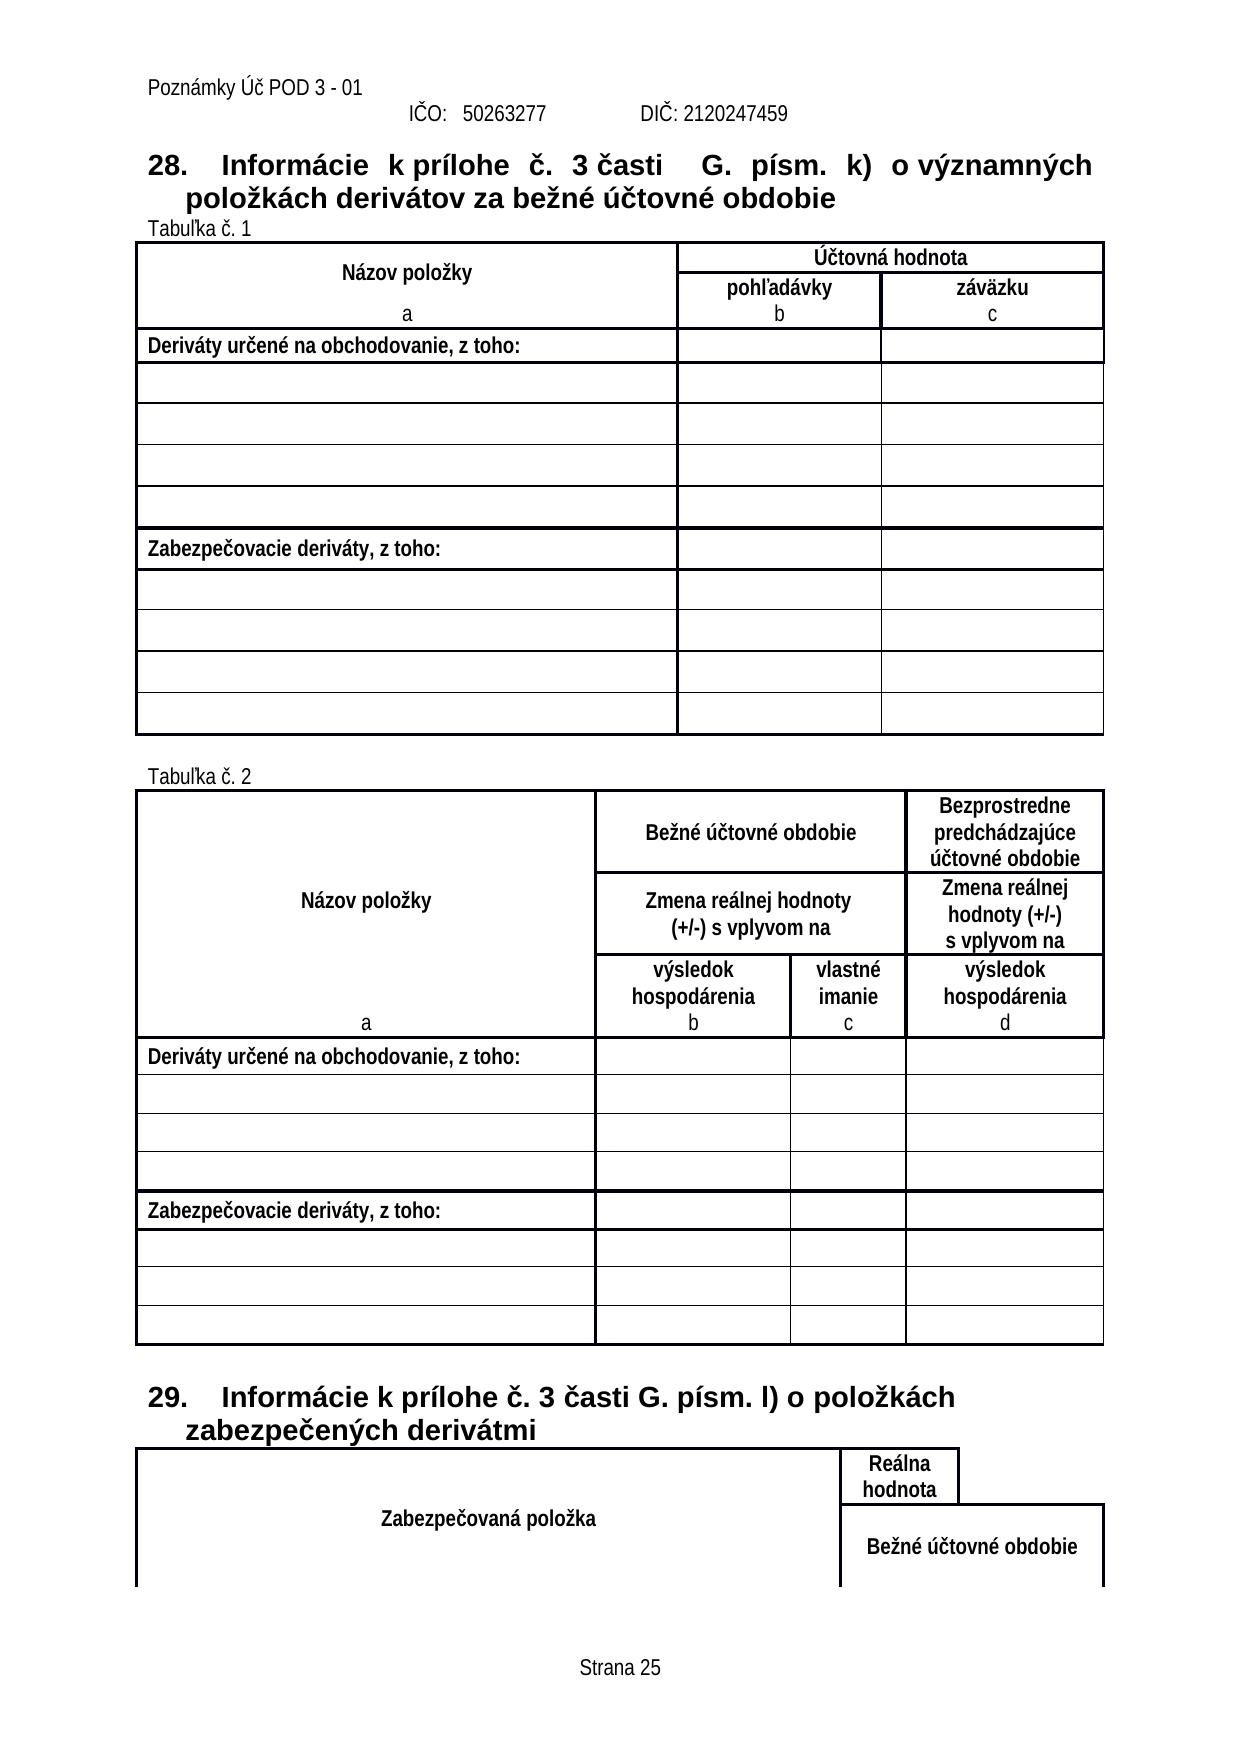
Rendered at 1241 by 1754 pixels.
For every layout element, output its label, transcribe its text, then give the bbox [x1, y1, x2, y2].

table_cell [679, 487, 881, 526]
table_cell [882, 652, 1103, 692]
table_header Zabezpečovaná položka [138, 1450, 839, 1587]
table_cell Zabezpečovacie deriváty, z toho: [138, 1193, 594, 1228]
table_cell [882, 610, 1103, 650]
table_cell [791, 1267, 905, 1304]
table_cell [679, 693, 881, 733]
table_cell [597, 1267, 790, 1304]
table_header Účtovná hodnota [679, 244, 1102, 271]
table_cell [138, 571, 676, 609]
table_cell [138, 487, 676, 526]
table_cell [882, 530, 1103, 568]
table_cell [907, 1193, 1103, 1228]
table_cell Zmena reálnej hodnoty (+/-) s vplyvom na [908, 874, 1102, 953]
table_cell [791, 1075, 905, 1112]
table_cell [679, 652, 881, 692]
table_cell [679, 445, 881, 485]
table_cell [791, 1231, 905, 1266]
table_cell a [138, 300, 676, 327]
table_cell výsledok hospodárenia [597, 956, 789, 1009]
title Informácie k prílohe č. 3 časti G. písm. k) o významných položkách derivátov za bežné účtovné obdobie [148, 148, 1092, 215]
table_cell [138, 1114, 594, 1151]
table_cell [597, 1075, 790, 1112]
table_cell [882, 364, 1103, 402]
table_cell [907, 1306, 1103, 1343]
table_cell [907, 1152, 1103, 1189]
table_cell [907, 1267, 1103, 1304]
table_cell [907, 1114, 1103, 1151]
table_cell Bežné účtovné obdobie [842, 1506, 1102, 1587]
table_cell [597, 1231, 790, 1266]
title Informácie k prílohe č. 3 časti G. písm. l) o položkách zabezpečených derivátmi [148, 1380, 1092, 1447]
table_cell [791, 1306, 905, 1343]
table_cell c [883, 300, 1102, 327]
text Tabuľka č. 1 [148, 215, 1092, 241]
table_cell [138, 445, 676, 485]
table_cell [138, 1231, 594, 1266]
table_cell [679, 364, 881, 402]
table_cell záväzku [883, 274, 1102, 300]
table_cell [791, 1039, 905, 1074]
table_cell [597, 1193, 790, 1228]
table_cell [138, 1152, 594, 1189]
table_cell [138, 1075, 594, 1112]
table_cell b [597, 1009, 789, 1036]
table_cell c [792, 1009, 904, 1036]
table_header Reálna hodnota [842, 1450, 957, 1503]
table_cell [679, 530, 881, 568]
table_cell [138, 1267, 594, 1304]
table_header Názov položky [138, 244, 676, 300]
table_cell [679, 571, 881, 609]
table_header Bežné účtovné obdobie [597, 792, 904, 871]
table_cell [138, 610, 676, 650]
table_cell [907, 1075, 1103, 1112]
table_cell [138, 404, 676, 444]
table_cell [138, 693, 676, 733]
table_cell [679, 610, 881, 650]
table_cell [882, 693, 1103, 733]
table_cell [882, 571, 1103, 609]
table_cell Zabezpečovacie deriváty, z toho: [138, 530, 676, 568]
table_cell Zmena reálnej hodnoty (+/-) s vplyvom na [597, 874, 904, 953]
table_cell [791, 1114, 905, 1151]
table_cell [597, 1306, 790, 1343]
table_cell [138, 1306, 594, 1343]
table_header Názov položky [138, 792, 594, 1009]
table_cell [882, 487, 1103, 526]
table_cell [679, 330, 880, 361]
table_cell [597, 1039, 790, 1074]
table_cell [791, 1152, 905, 1189]
table_cell [679, 404, 881, 444]
table_cell [882, 445, 1103, 485]
table_cell [907, 1231, 1103, 1266]
table_cell pohľadávky [679, 274, 879, 300]
table_cell a [138, 1009, 594, 1036]
table_cell b [679, 300, 879, 327]
table_cell [791, 1193, 905, 1228]
table_cell d [908, 1009, 1102, 1036]
table_cell Deriváty určené na obchodovanie, z toho: [138, 330, 676, 361]
table_cell Deriváty určené na obchodovanie, z toho: [138, 1039, 594, 1074]
table_cell [138, 364, 676, 402]
table_cell [597, 1114, 790, 1151]
table_cell vlastné imanie [792, 956, 904, 1009]
table_cell [597, 1152, 790, 1189]
table_cell výsledok hospodárenia [908, 956, 1102, 1009]
table_cell [882, 404, 1103, 444]
table_header Bezprostredne predchádzajúce účtovné obdobie [908, 792, 1102, 871]
table_cell [138, 652, 676, 692]
table_cell [907, 1039, 1103, 1074]
text Tabuľka č. 2 [148, 763, 1092, 789]
table_cell [882, 330, 1103, 361]
